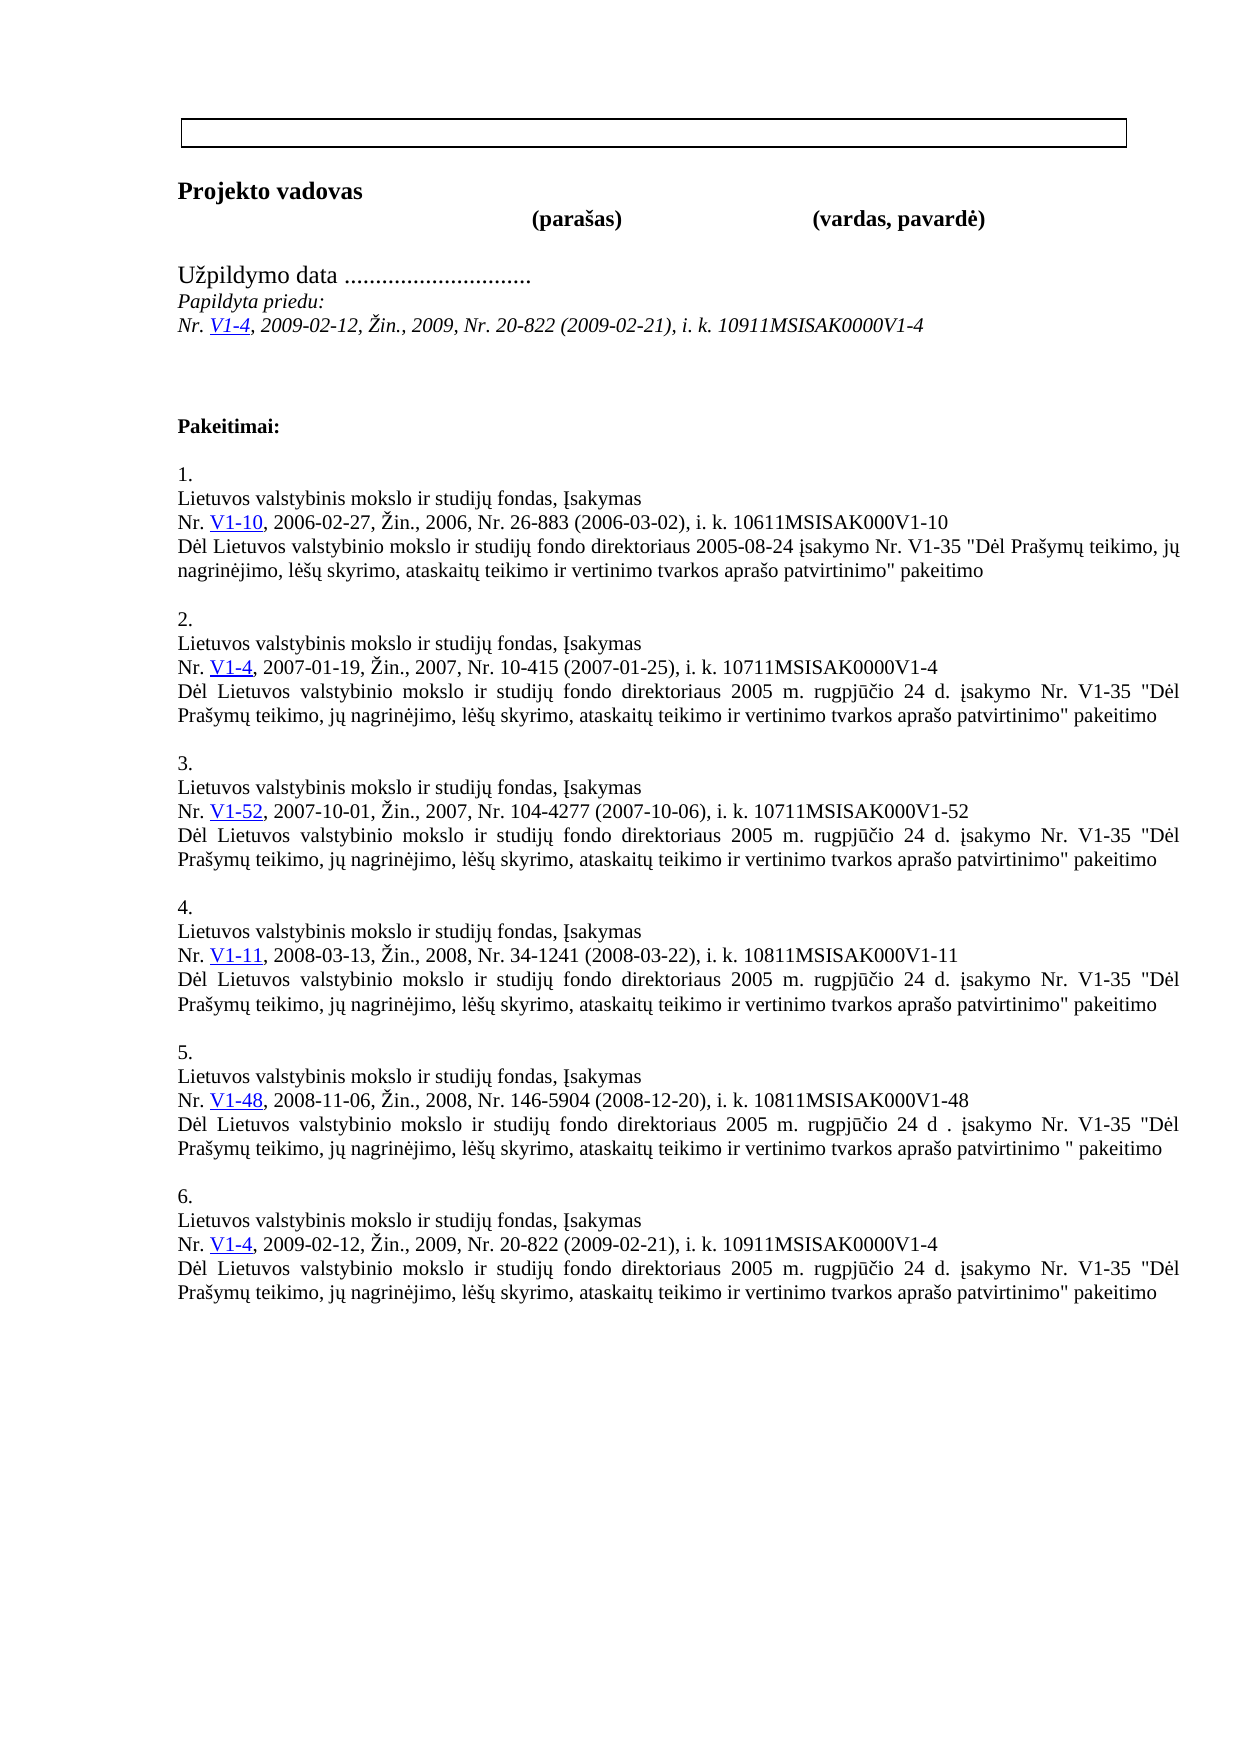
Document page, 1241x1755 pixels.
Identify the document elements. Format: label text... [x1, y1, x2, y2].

table_cell [182, 120, 1126, 146]
text Lietuvos valstybinis mokslo ir studijų fondas, Įsakymas [177, 631, 1181, 654]
text Projekto vadovas [177, 176, 1181, 205]
text Lietuvos valstybinis mokslo ir studijų fondas, Įsakymas [177, 919, 1181, 943]
text 6. [177, 1184, 1181, 1208]
text Nr. V1-4, 2009-02-12, Žin., 2009, Nr. 20-822 (2009-02-21), i. k. 10911MSISAK0000V1-4 [177, 1232, 1181, 1256]
text Dėl Lietuvos valstybinio mokslo ir studijų fondo direktoriaus 2005 m. rugpjūčio 24 d. įsakymo Nr. V1-35 "Dėl Prašymų teikimo, jų nagrinėjimo, lėšų skyrimo, ataskaitų teikimo ir vertinimo tvarkos aprašo patvirtinimo" pakeitimo [177, 679, 1181, 727]
text Dėl Lietuvos valstybinio mokslo ir studijų fondo direktoriaus 2005 m. rugpjūčio 24 d. įsakymo Nr. V1-35 "Dėl Prašymų teikimo, jų nagrinėjimo, lėšų skyrimo, ataskaitų teikimo ir vertinimo tvarkos aprašo patvirtinimo" pakeitimo [177, 823, 1181, 871]
text Dėl Lietuvos valstybinio mokslo ir studijų fondo direktoriaus 2005-08-24 įsakymo Nr. V1-35 "Dėl Prašymų teikimo, jų nagrinėjimo, lėšų skyrimo, ataskaitų teikimo ir vertinimo tvarkos aprašo patvirtinimo" pakeitimo [177, 534, 1181, 582]
text Papildyta priedu: [177, 289, 1181, 313]
text Dėl Lietuvos valstybinio mokslo ir studijų fondo direktoriaus 2005 m. rugpjūčio 24 d. įsakymo Nr. V1-35 "Dėl Prašymų teikimo, jų nagrinėjimo, lėšų skyrimo, ataskaitų teikimo ir vertinimo tvarkos aprašo patvirtinimo" pakeitimo [177, 1256, 1181, 1304]
text Nr. V1-4, 2007-01-19, Žin., 2007, Nr. 10-415 (2007-01-25), i. k. 10711MSISAK0000V1-4 [177, 654, 1181, 679]
text Lietuvos valstybinis mokslo ir studijų fondas, Įsakymas [177, 775, 1181, 799]
text 5. [177, 1039, 1181, 1064]
text Dėl Lietuvos valstybinio mokslo ir studijų fondo direktoriaus 2005 m. rugpjūčio 24 d. įsakymo Nr. V1-35 "Dėl Prašymų teikimo, jų nagrinėjimo, lėšų skyrimo, ataskaitų teikimo ir vertinimo tvarkos aprašo patvirtinimo" pakeitimo [177, 967, 1181, 1016]
text Pakeitimai: [177, 414, 1181, 438]
text Nr. V1-11, 2008-03-13, Žin., 2008, Nr. 34-1241 (2008-03-22), i. k. 10811MSISAK000V1-11 [177, 943, 1181, 967]
text Nr. V1-48, 2008-11-06, Žin., 2008, Nr. 146-5904 (2008-12-20), i. k. 10811MSISAK000V1-48 [177, 1088, 1181, 1112]
text Lietuvos valstybinis mokslo ir studijų fondas, Įsakymas [177, 1064, 1181, 1088]
text Nr. V1-52, 2007-10-01, Žin., 2007, Nr. 104-4277 (2007-10-06), i. k. 10711MSISAK000V1-52 [177, 799, 1181, 823]
text Nr. V1-10, 2006-02-27, Žin., 2006, Nr. 26-883 (2006-03-02), i. k. 10611MSISAK000V1-10 [177, 510, 1181, 534]
text (parašas) (vardas, pavardė) [532, 205, 1181, 231]
text 3. [177, 751, 1181, 775]
text 2. [177, 606, 1181, 631]
text 4. [177, 895, 1181, 919]
text Lietuvos valstybinis mokslo ir studijų fondas, Įsakymas [177, 1208, 1181, 1232]
text Nr. V1-4, 2009-02-12, Žin., 2009, Nr. 20-822 (2009-02-21), i. k. 10911MSISAK0000V1-4 [177, 313, 1181, 337]
text Dėl Lietuvos valstybinio mokslo ir studijų fondo direktoriaus 2005 m. rugpjūčio 24 d . įsakymo Nr. V1-35 "Dėl Prašymų teikimo, jų nagrinėjimo, lėšų skyrimo, ataskaitų teikimo ir vertinimo tvarkos aprašo patvirtinimo " pakeitimo [177, 1112, 1181, 1160]
text 1. [177, 462, 1181, 486]
text Lietuvos valstybinis mokslo ir studijų fondas, Įsakymas [177, 486, 1181, 510]
text Užpildymo data .............................. [177, 260, 1181, 289]
